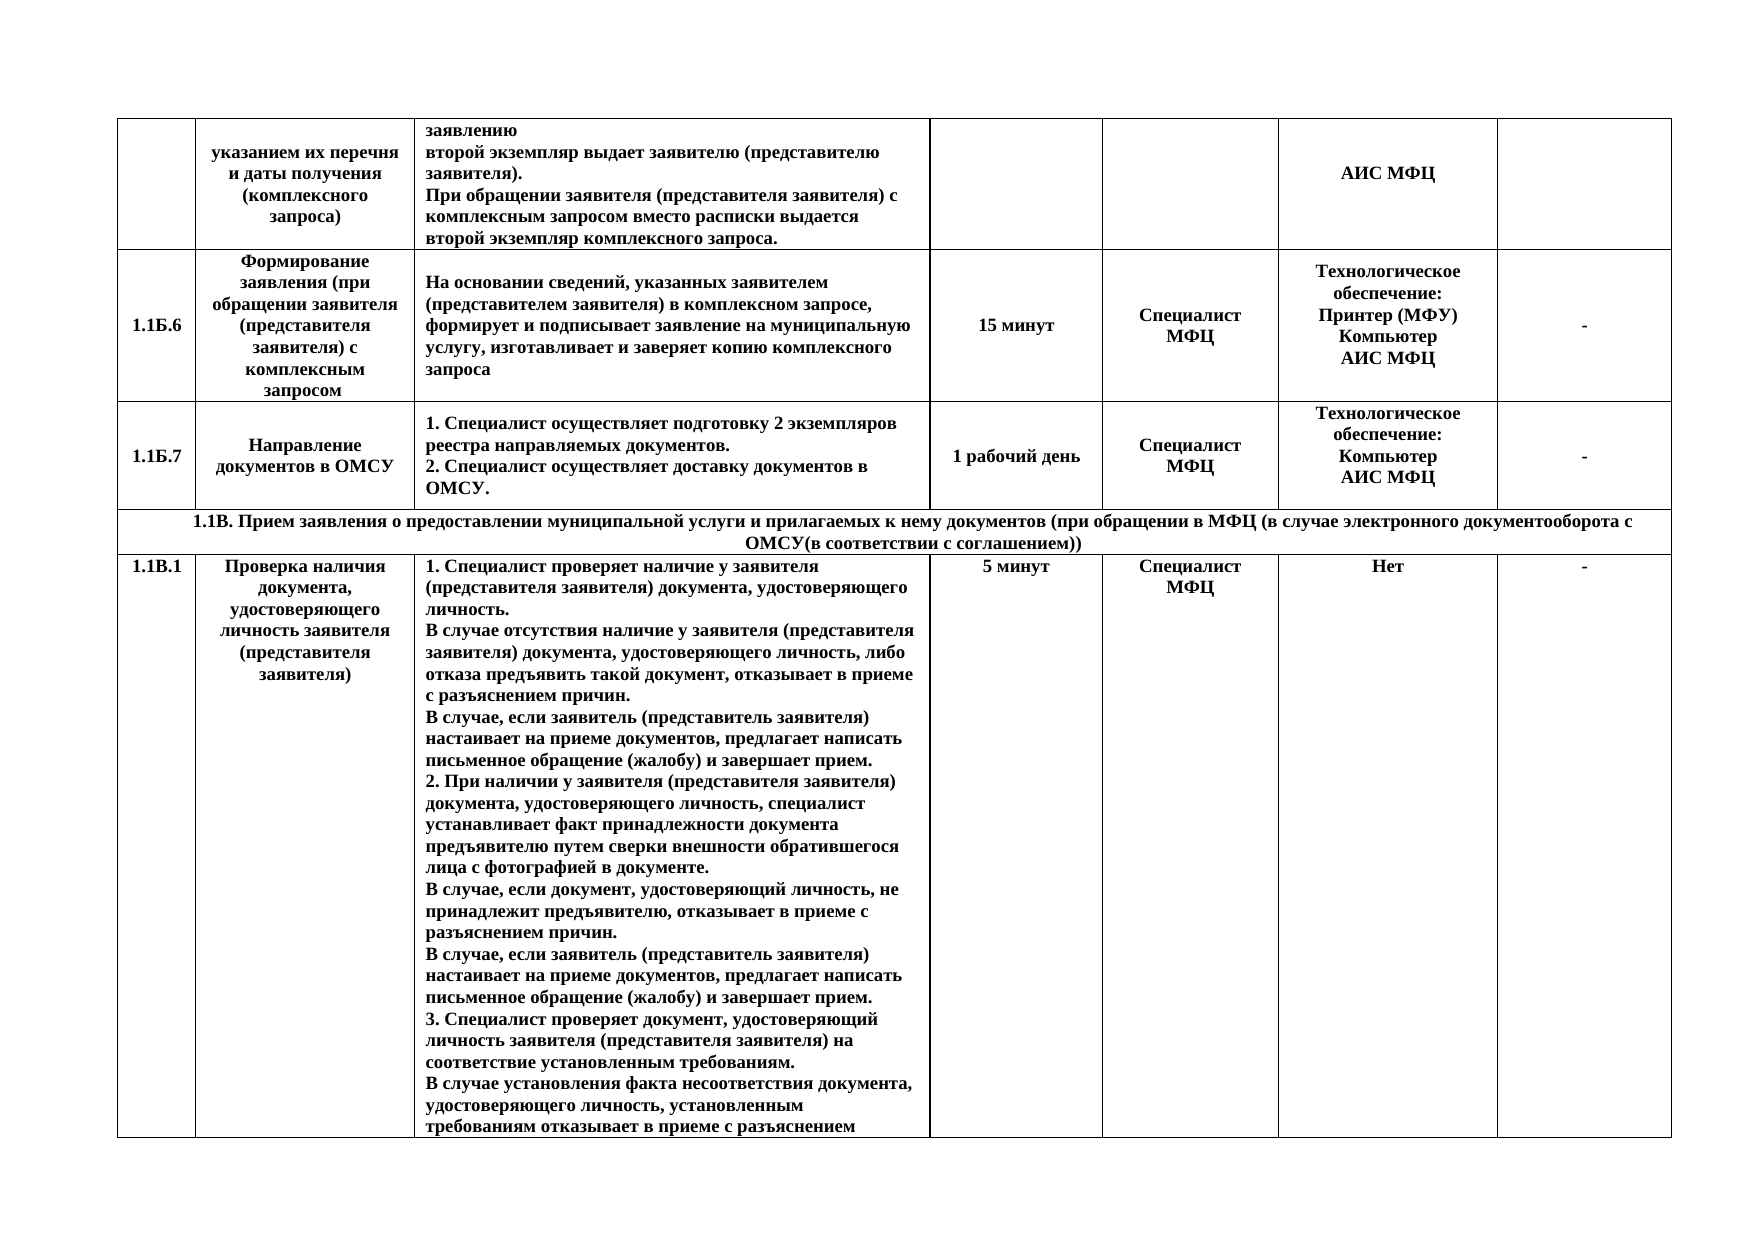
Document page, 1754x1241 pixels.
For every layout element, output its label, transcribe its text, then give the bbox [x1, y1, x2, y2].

table_cell - [1498, 555, 1671, 1137]
table_cell Проверка наличия документа, удостоверяющего личность заявителя (представителя заявителя) [196, 555, 414, 1137]
table_cell 1.1В.1 [118, 555, 195, 1137]
table_cell Специалист МФЦ [1103, 555, 1278, 1137]
table_cell - [1498, 250, 1671, 401]
table_cell 1. Специалист проверяет наличие у заявителя (представителя заявителя) документа, удостоверяющего личность. В случае отсутствия наличие у заявителя (представителя заявителя) документа, удостоверяющего личность, либо отказа предъявить такой документ, отказывает в приеме с разъяснением причин. В случае, если заявитель (представитель заявителя) настаивает на приеме документов, предлагает написать письменное обращение (жалобу) и завершает прием. 2. При наличии у заявителя (представителя заявителя) документа, удостоверяющего личность, специалист устанавливает факт принадлежности документа предъявителю путем сверки внешности обратившегося лица с фотографией в документе. В случае, если документ, удостоверяющий личность, не принадлежит предъявителю, отказывает в приеме с разъяснением причин. В случае, если заявитель (представитель заявителя) настаивает на приеме документов, предлагает написать письменное обращение (жалобу) и завершает прием. 3. Специалист проверяет документ, удостоверяющий личность заявителя (представителя заявителя) на соответствие установленным требованиям. В случае установления факта несоответствия документа, удостоверяющего личность, установленным требованиям отказывает в приеме с разъяснением [415, 555, 929, 1137]
table_cell Направление документов в ОМСУ [196, 402, 414, 509]
table_cell 1 рабочий день [931, 402, 1102, 509]
table_cell [1103, 119, 1278, 248]
table_cell заявлению второй экземпляр выдает заявителю (представителю заявителя). При обращении заявителя (представителя заявителя) с комплексным запросом вместо расписки выдается второй экземпляр комплексного запроса. [415, 119, 929, 248]
table_cell [931, 119, 1102, 248]
table_cell Специалист МФЦ [1103, 250, 1278, 401]
table_cell 1.1Б.6 [118, 250, 195, 401]
table_cell Технологическое обеспечение: Принтер (МФУ) Компьютер АИС МФЦ [1279, 250, 1497, 401]
table_cell 1. Специалист осуществляет подготовку 2 экземпляров реестра направляемых документов. 2. Специалист осуществляет доставку документов в ОМСУ. [415, 402, 929, 509]
table_cell Технологическое обеспечение: Компьютер АИС МФЦ [1279, 402, 1497, 509]
table_cell 1.1Б.7 [118, 402, 195, 509]
table_cell На основании сведений, указанных заявителем (представителем заявителя) в комплексном запросе, формирует и подписывает заявление на муниципальную услугу, изготавливает и заверяет копию комплексного запроса [415, 250, 929, 401]
table_cell - [1498, 402, 1671, 509]
table_cell Формирование заявления (при обращении заявителя (представителя заявителя) с комплексным запросом [196, 250, 414, 401]
table_cell Специалист МФЦ [1103, 402, 1278, 509]
table_cell указанием их перечня и даты получения (комплексного запроса) [196, 119, 414, 248]
table_cell 5 минут [931, 555, 1102, 1137]
table_cell [118, 119, 195, 248]
table_cell 15 минут [931, 250, 1102, 401]
table_cell 1.1В. Прием заявления о предоставлении муниципальной услуги и прилагаемых к нему документов (при обращении в МФЦ (в случае электронного документооборота с ОМСУ(в соответствии с соглашением)) [118, 510, 1671, 553]
table_cell АИС МФЦ [1279, 119, 1497, 248]
table_cell - [1498, 119, 1671, 248]
table_cell Нет [1279, 555, 1497, 1137]
